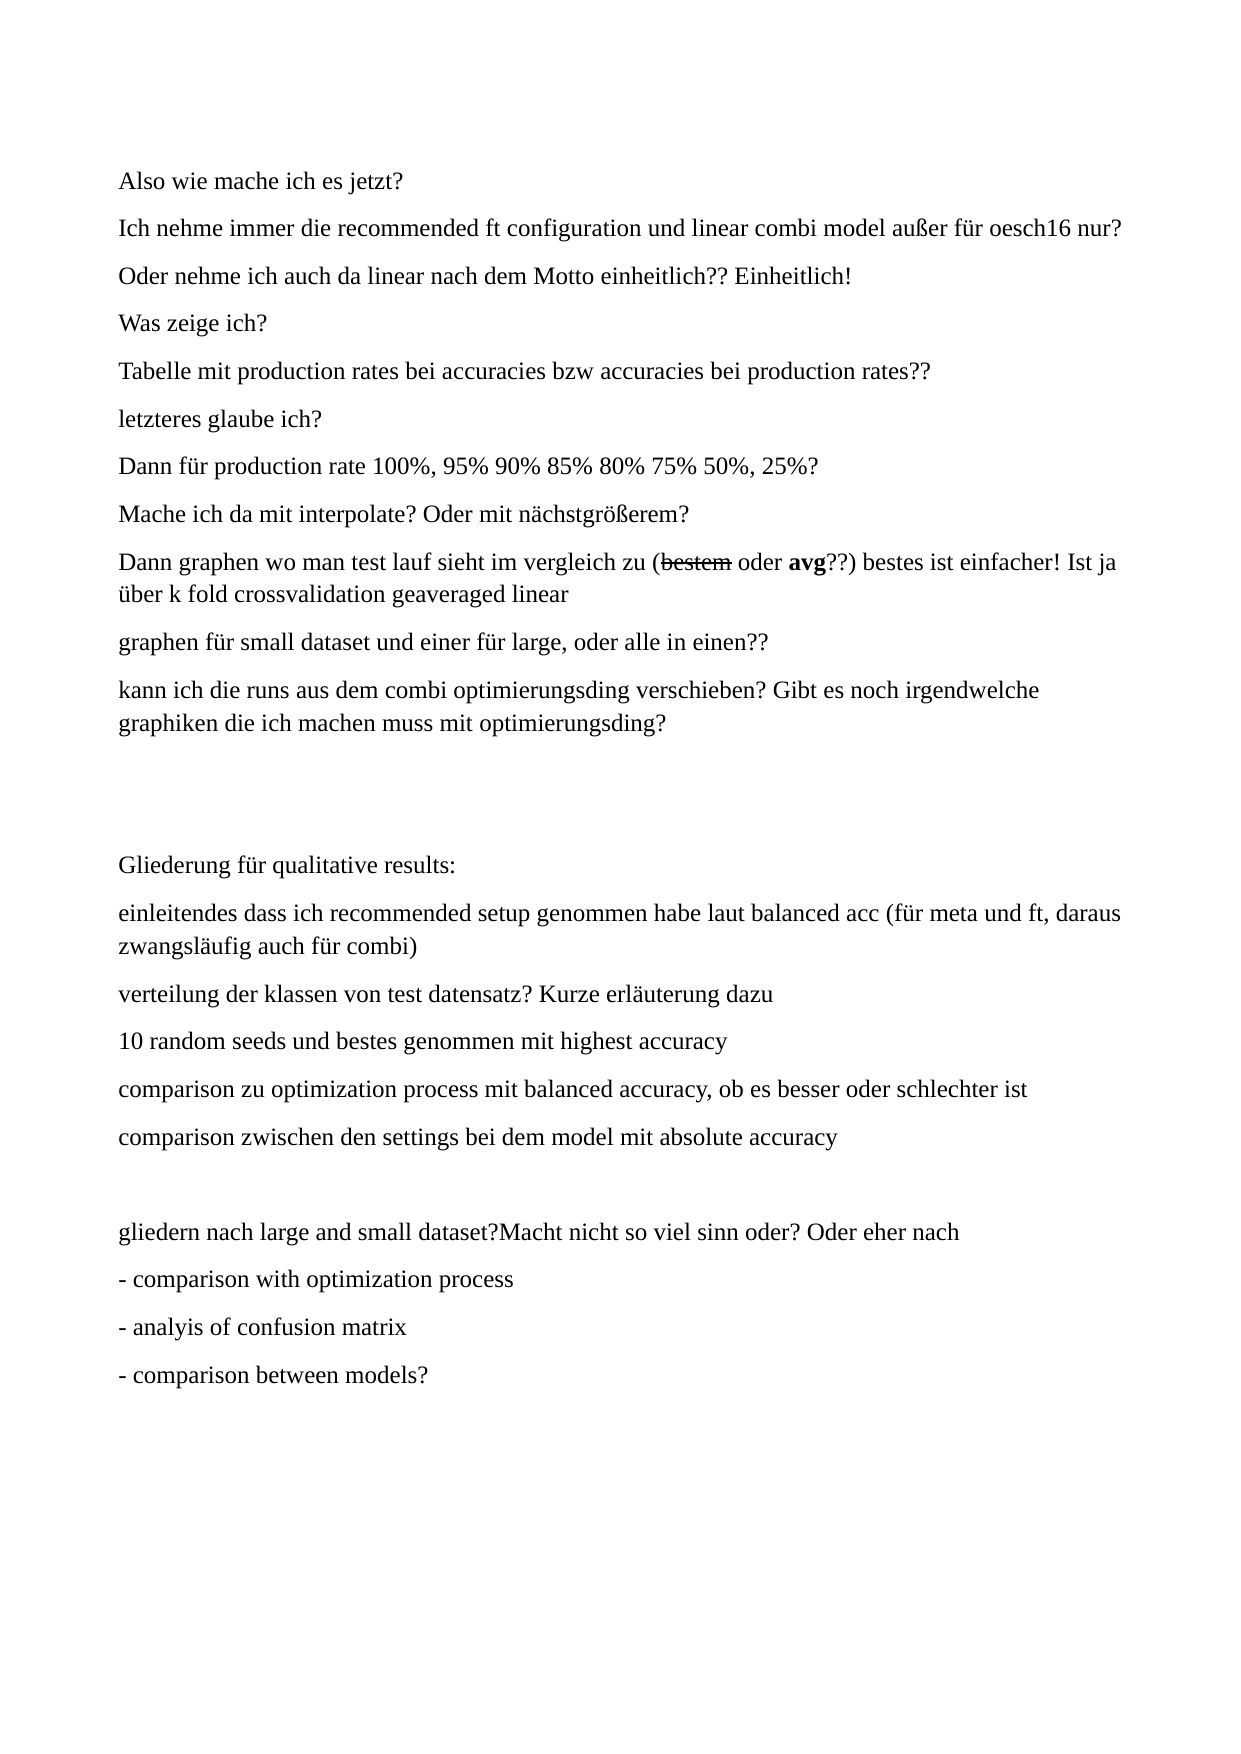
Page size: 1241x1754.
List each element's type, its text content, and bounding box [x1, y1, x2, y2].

text Dann für production rate 100%, 95% 90% 85% 80% 75% 50%, 25%? [118, 451, 1122, 480]
text kann ich die runs aus dem combi optimierungsding verschieben? Gibt es noch irgendwelche graphiken die ich machen muss mit optimierungsding? [118, 675, 1122, 737]
text Tabelle mit production rates bei accuracies bzw accuracies bei production rates?? [118, 356, 1122, 385]
text einleitendes dass ich recommended setup genommen habe laut balanced acc (für meta und ft, daraus zwangsläufig auch für combi) [118, 898, 1122, 960]
text Was zeige ich? [118, 308, 1122, 337]
text graphen für small dataset und einer für large, oder alle in einen?? [118, 627, 1122, 656]
text Oder nehme ich auch da linear nach dem Motto einheitlich?? Einheitlich! [118, 261, 1122, 290]
text - analyis of confusion matrix [118, 1312, 1122, 1341]
text verteilung der klassen von test datensatz? Kurze erläuterung dazu [118, 979, 1122, 1008]
text Dann graphen wo man test lauf sieht im vergleich zu (bestem oder avg??) bestes ist einfacher! Ist ja über k fold crossvalidation geaveraged linear [118, 547, 1122, 608]
text Ich nehme immer die recommended ft configuration und linear combi model außer für oesch16 nur? [118, 213, 1122, 242]
text - comparison between models? [118, 1360, 1122, 1388]
text letzteres glaube ich? [118, 404, 1122, 432]
text comparison zwischen den settings bei dem model mit absolute accuracy [118, 1122, 1122, 1150]
text Also wie mache ich es jetzt? [118, 166, 1122, 194]
text 10 random seeds und bestes genommen mit highest accuracy [118, 1026, 1122, 1055]
text gliedern nach large and small dataset?Macht nicht so viel sinn oder? Oder eher nach [118, 1217, 1122, 1246]
text Gliederung für qualitative results: [118, 851, 1122, 879]
text - comparison with optimization process [118, 1264, 1122, 1293]
text comparison zu optimization process mit balanced accuracy, ob es besser oder schlechter ist [118, 1074, 1122, 1103]
text Mache ich da mit interpolate? Oder mit nächstgrößerem? [118, 499, 1122, 528]
